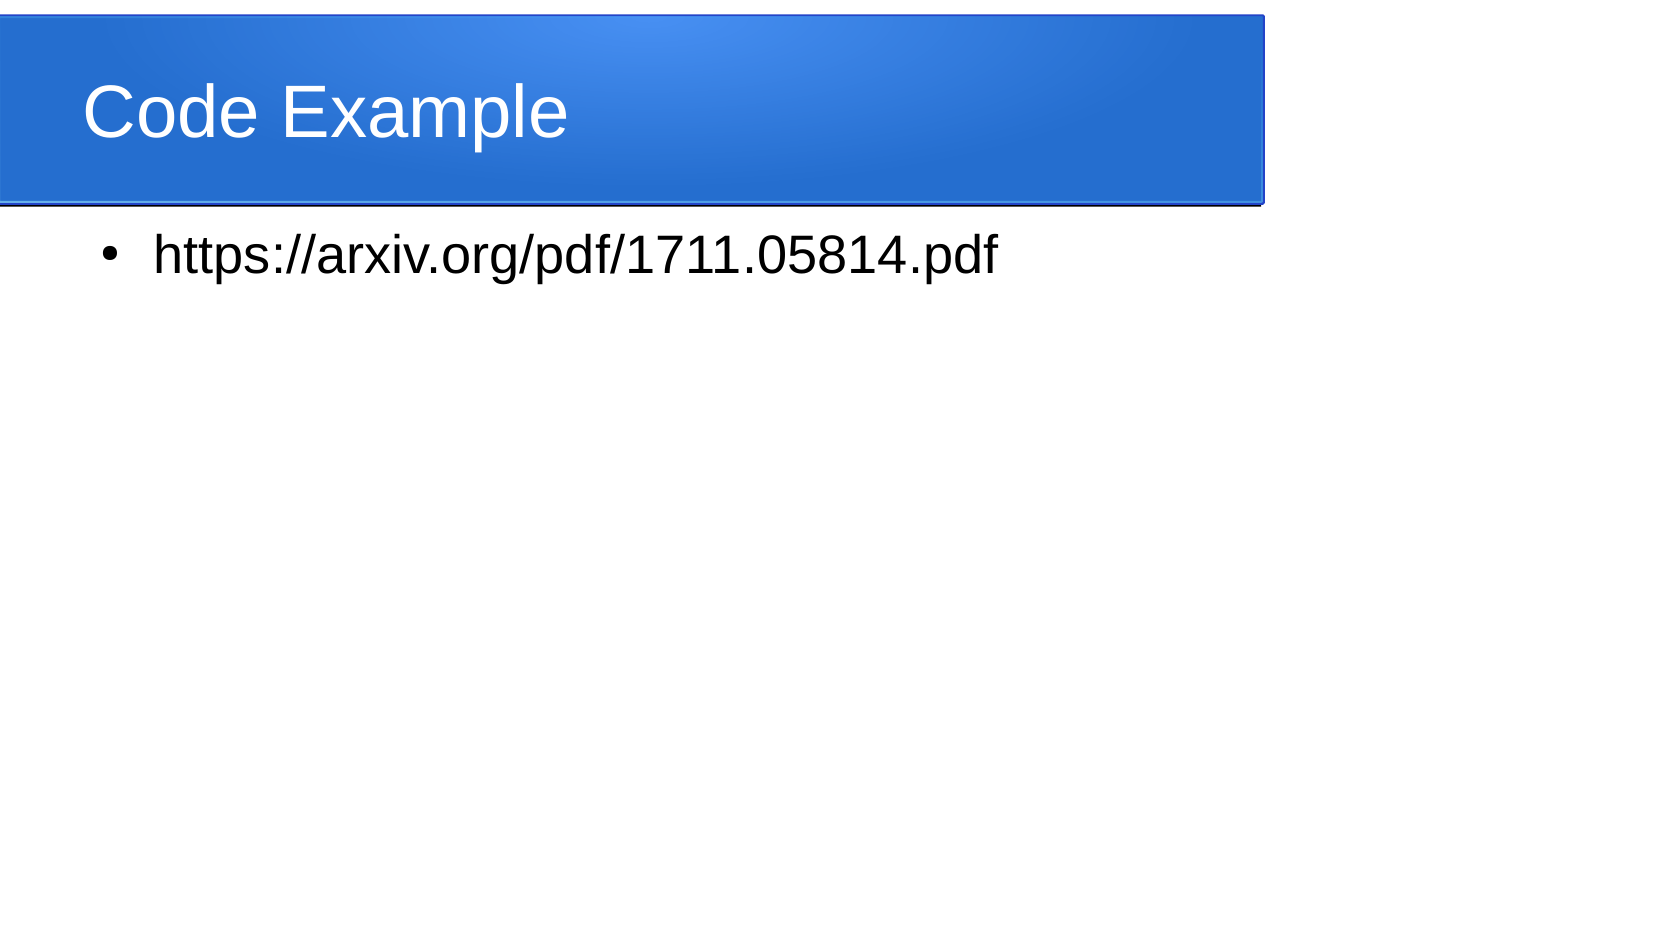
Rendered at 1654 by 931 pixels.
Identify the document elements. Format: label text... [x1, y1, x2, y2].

list https://arxiv.org/pdf/1711.05814.pdf [82, 224, 1571, 764]
title Code Example [82, 35, 1235, 189]
